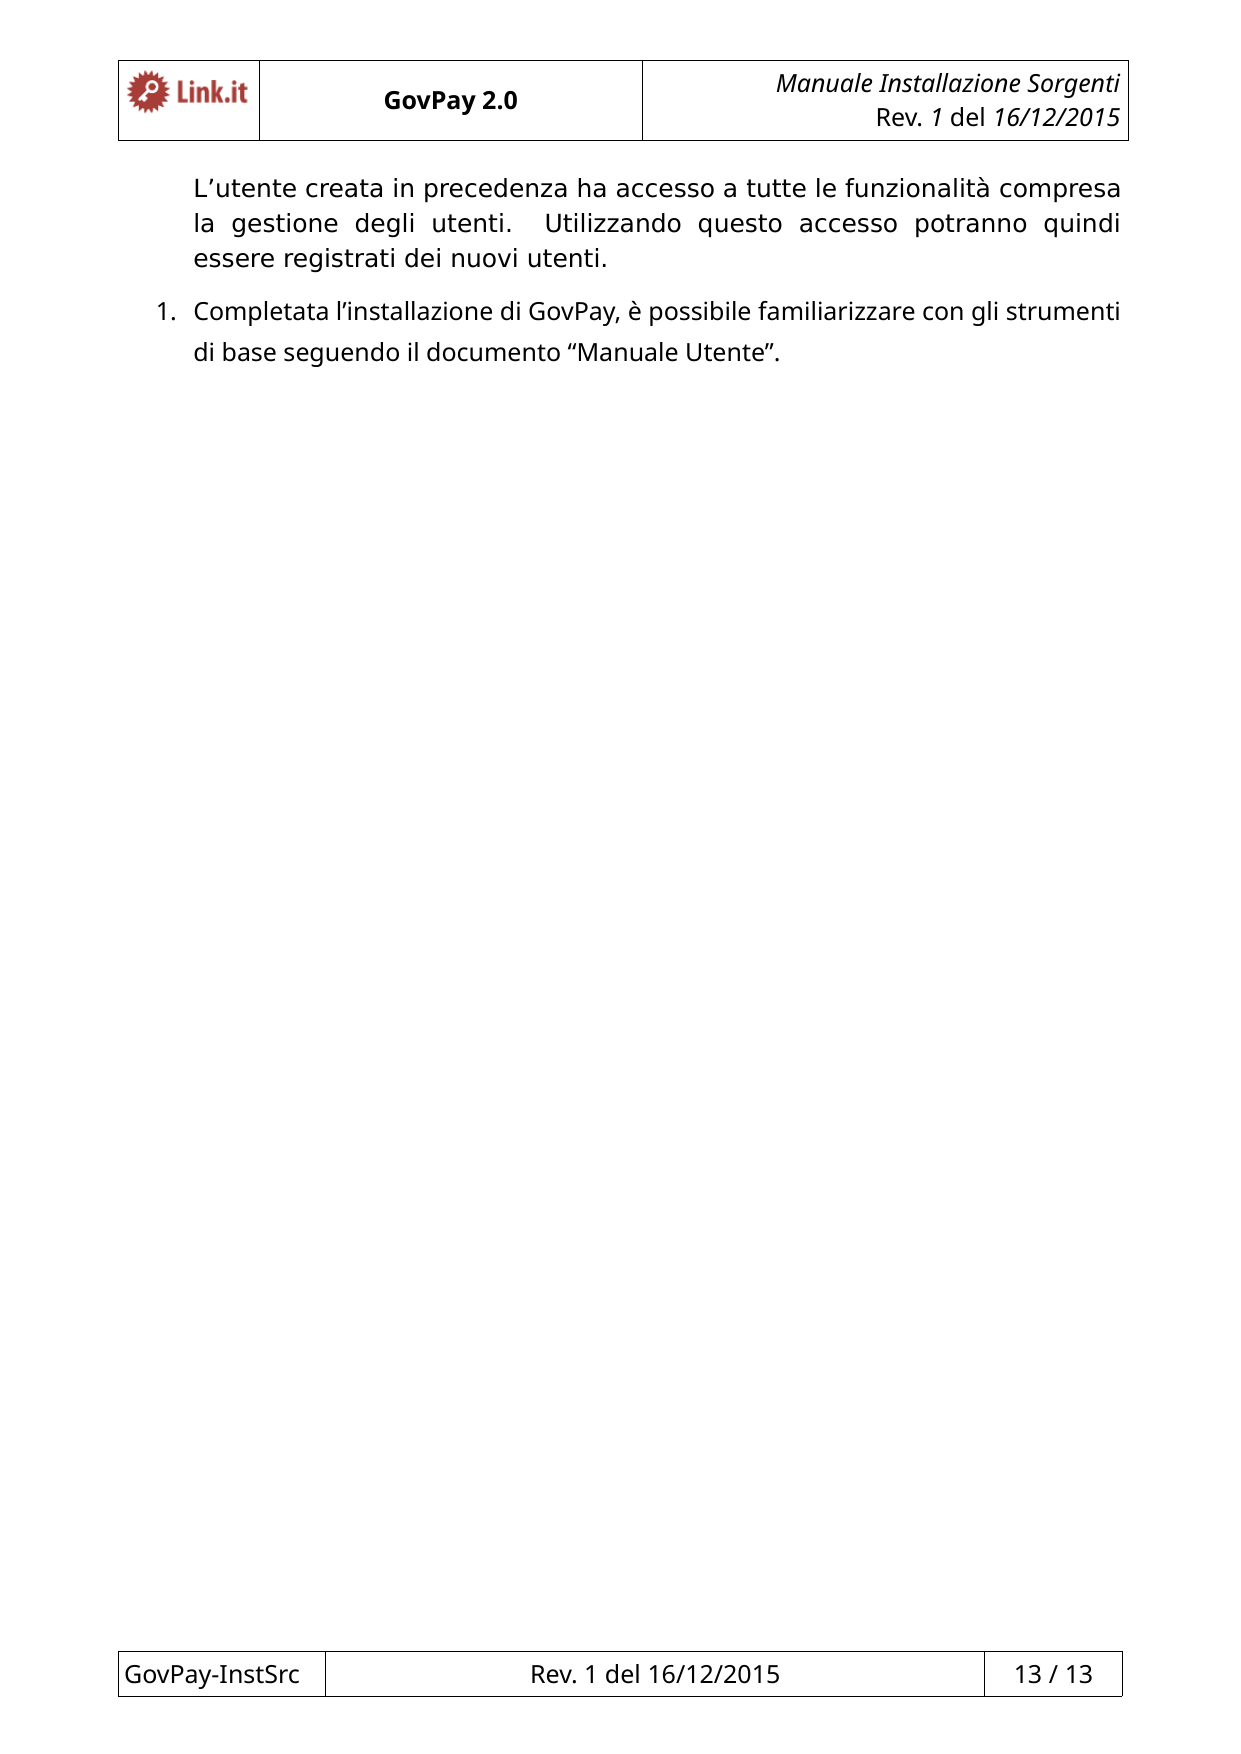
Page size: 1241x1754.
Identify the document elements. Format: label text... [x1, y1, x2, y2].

list L’utente creata in precedenza ha accesso a tutte le funzionalità compresa la gestione degli utenti. Utilizzando questo accesso potranno quindi essere registrati dei nuovi utenti. [156, 174, 1122, 273]
picture [123, 65, 254, 119]
list Completata l’installazione di GovPay, è possibile familiarizzare con gli strumenti di base seguendo il documento “Manuale Utente”. [156, 293, 1122, 368]
